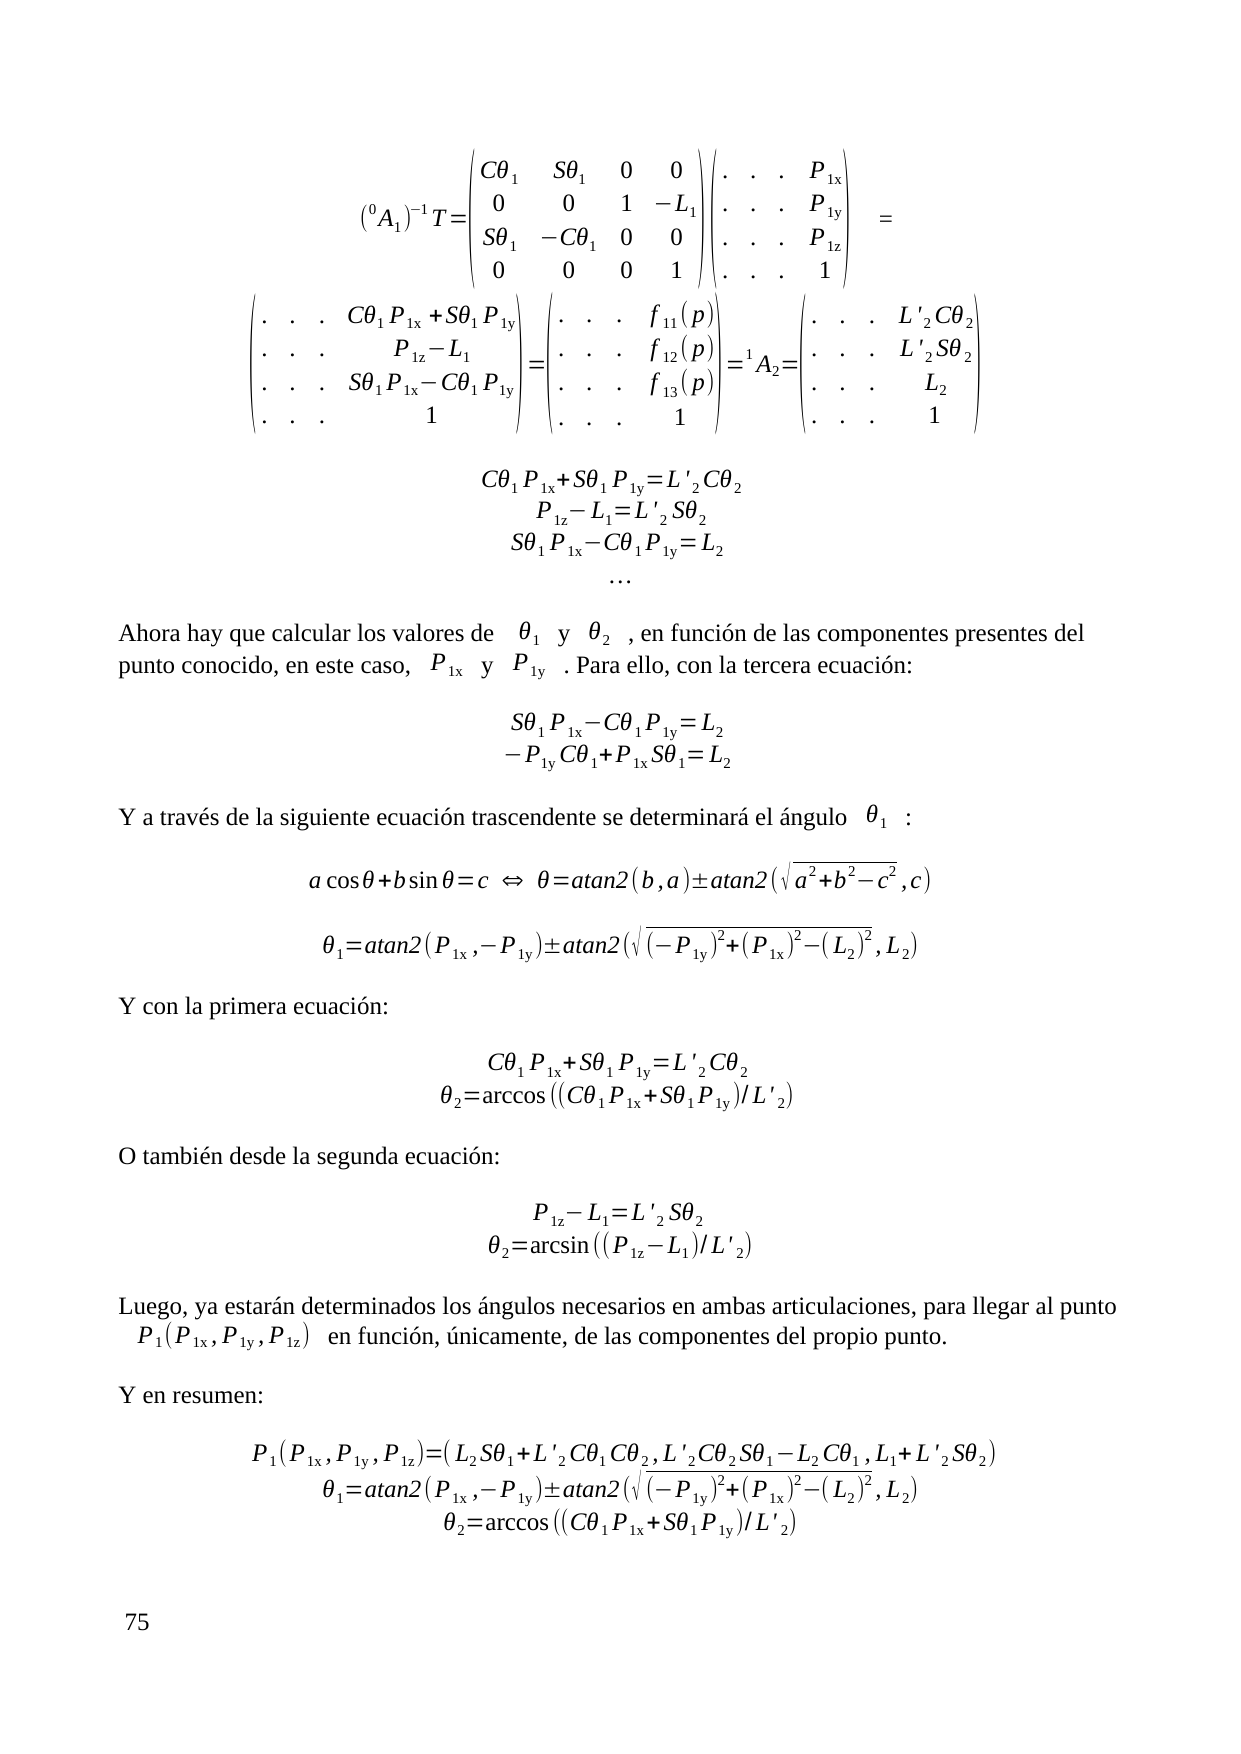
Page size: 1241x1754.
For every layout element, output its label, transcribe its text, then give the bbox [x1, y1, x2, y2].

text = [118, 147, 1122, 291]
text … [118, 560, 1122, 588]
text Ahora hay que calcular los valores de y, en función de las componentes presentes del punto conocido, en este caso,y. Para ello, con la tercera ecuación: [118, 617, 1122, 680]
text Y en resumen: [118, 1380, 1122, 1409]
text Y con la primera ecuación: [118, 991, 1122, 1020]
text O también desde la segunda ecuación: [118, 1141, 1122, 1170]
text Luego, ya estarán determinados los ángulos necesarios en ambas articulaciones, para llegar al punto en función, únicamente, de las componentes del propio punto. [118, 1291, 1122, 1351]
text Y a través de la siguiente ecuación trascendente se determinará el ángulo: [118, 801, 1122, 832]
